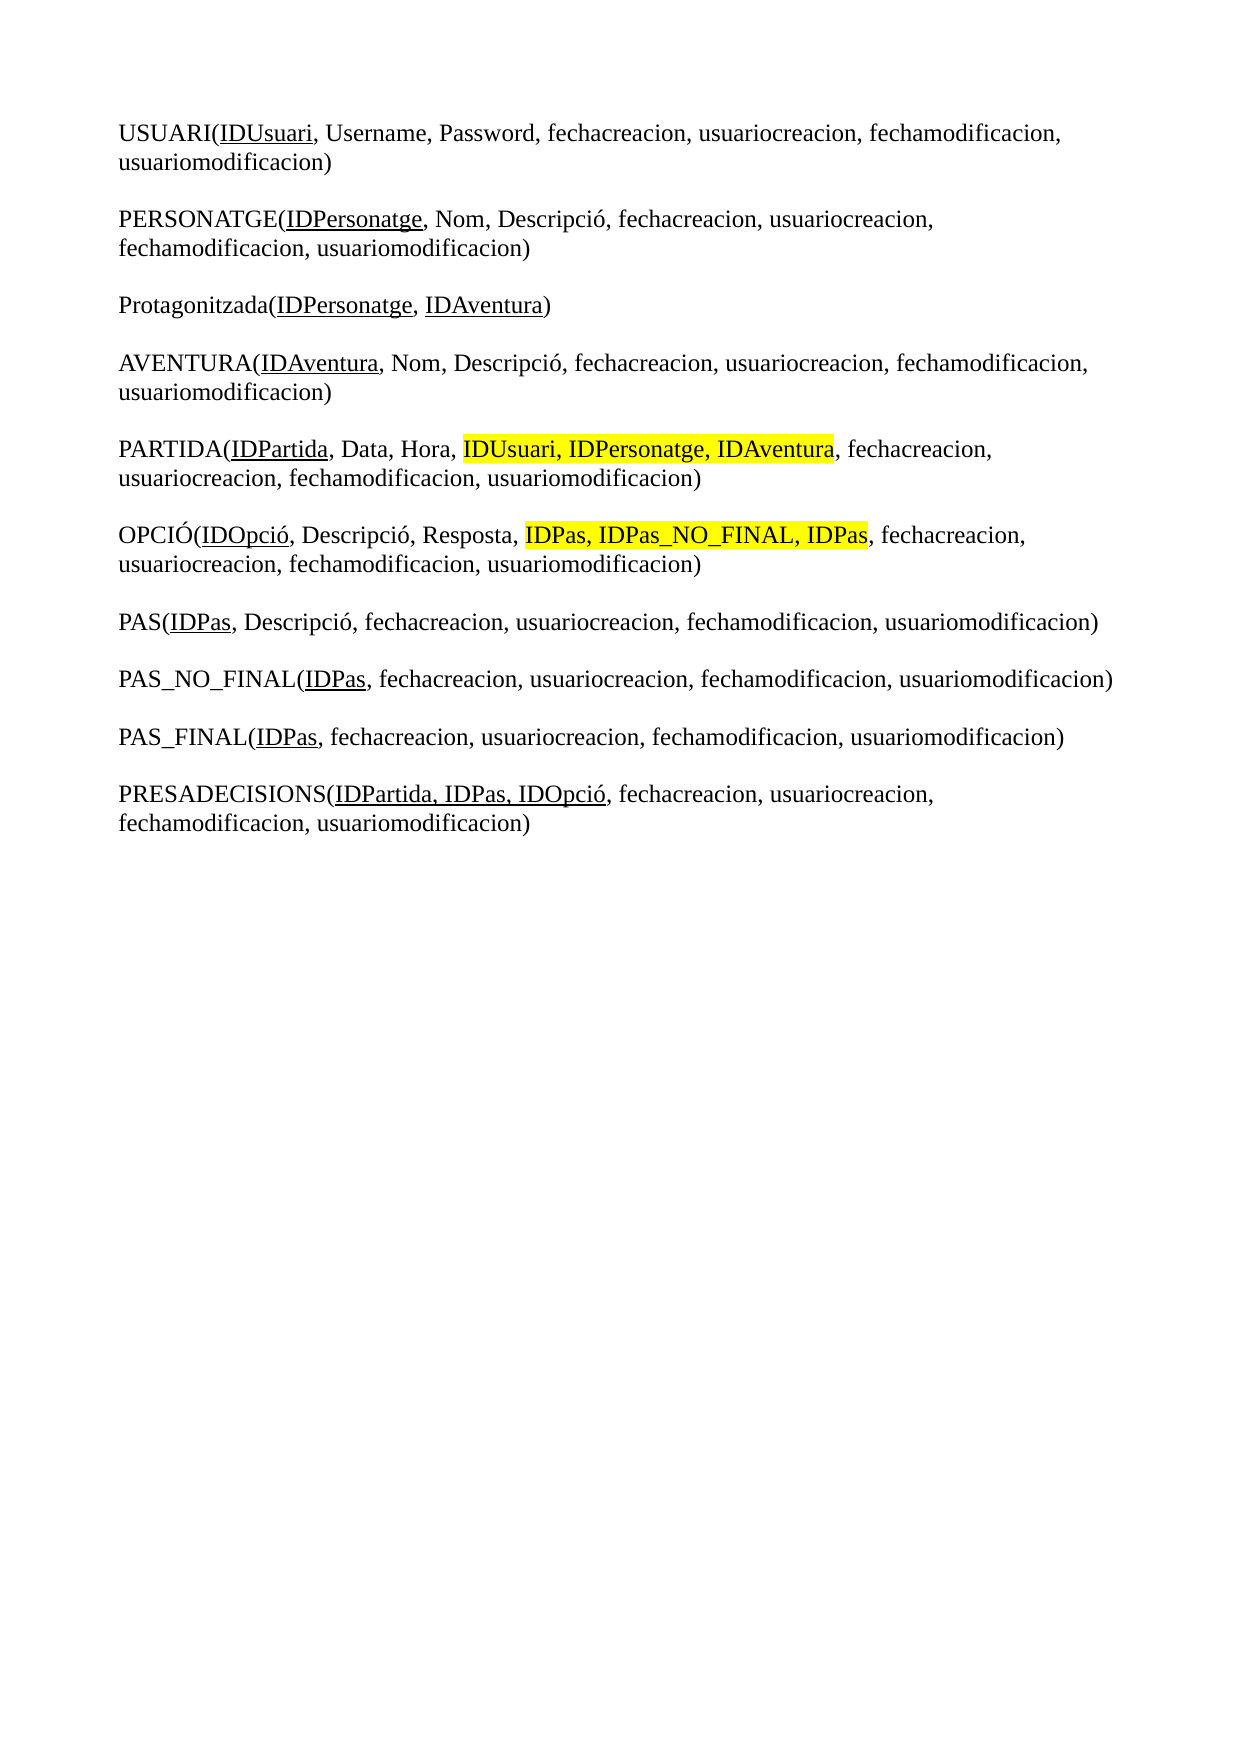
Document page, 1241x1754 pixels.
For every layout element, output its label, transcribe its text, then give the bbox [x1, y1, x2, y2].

text USUARI(IDUsuari, Username, Password, fechacreacion, usuariocreacion, fechamodificacion, usuariomodificacion) [118, 118, 1122, 176]
text AVENTURA(IDAventura, Nom, Descripció, fechacreacion, usuariocreacion, fechamodificacion, usuariomodificacion) [118, 348, 1122, 406]
text PARTIDA(IDPartida, Data, Hora, IDUsuari, IDPersonatge, IDAventura, fechacreacion, usuariocreacion, fechamodificacion, usuariomodificacion) [118, 434, 1122, 492]
text PRESADECISIONS(IDPartida, IDPas, IDOpció, fechacreacion, usuariocreacion, fechamodificacion, usuariomodificacion) [118, 779, 1122, 837]
text Protagonitzada(IDPersonatge, IDAventura) [118, 291, 1122, 319]
text PAS_NO_FINAL(IDPas, fechacreacion, usuariocreacion, fechamodificacion, usuariomodificacion) [118, 664, 1122, 693]
text PAS(IDPas, Descripció, fechacreacion, usuariocreacion, fechamodificacion, usuariomodificacion) [118, 607, 1122, 636]
text PAS_FINAL(IDPas, fechacreacion, usuariocreacion, fechamodificacion, usuariomodificacion) [118, 722, 1122, 751]
text OPCIÓ(IDOpció, Descripció, Resposta, IDPas, IDPas_NO_FINAL, IDPas, fechacreacion, usuariocreacion, fechamodificacion, usuariomodificacion) [118, 521, 1122, 578]
text PERSONATGE(IDPersonatge, Nom, Descripció, fechacreacion, usuariocreacion, fechamodificacion, usuariomodificacion) [118, 204, 1122, 262]
